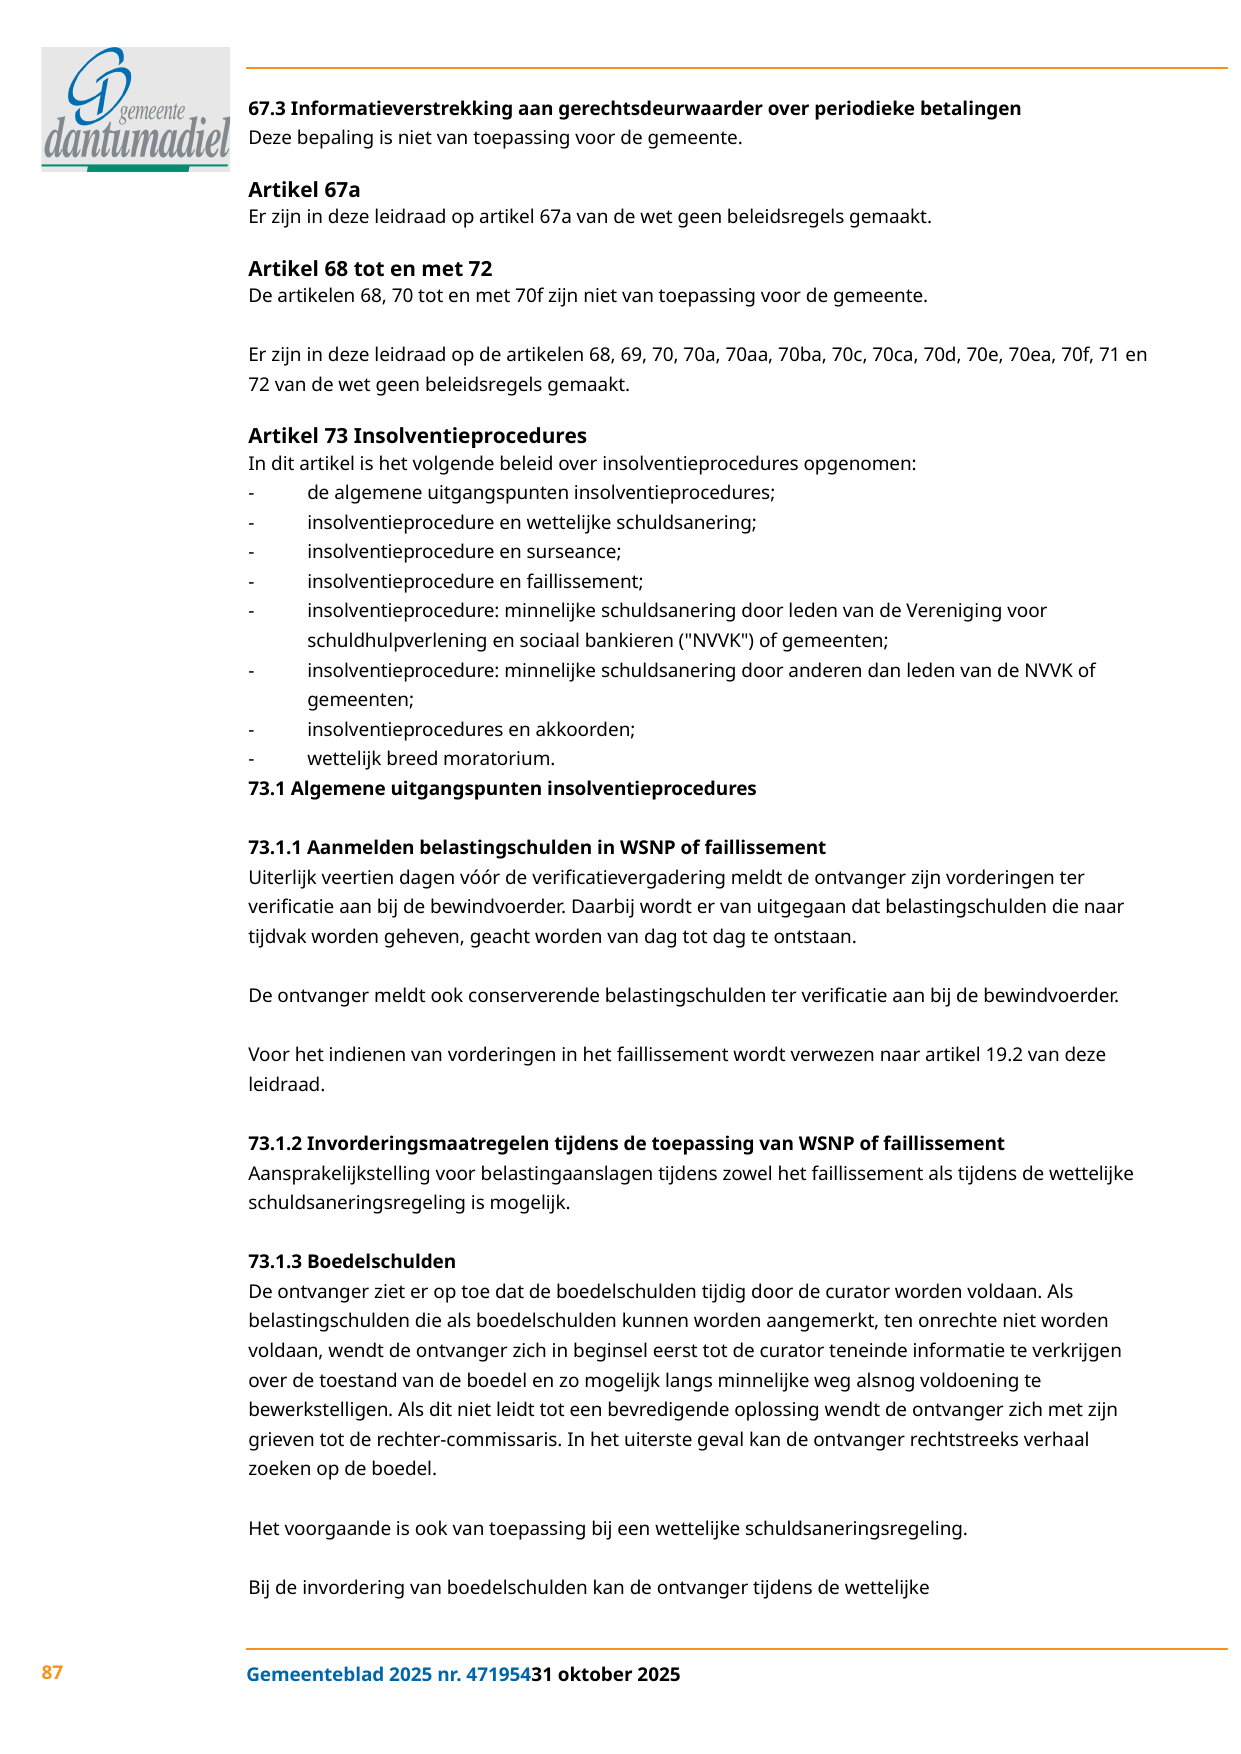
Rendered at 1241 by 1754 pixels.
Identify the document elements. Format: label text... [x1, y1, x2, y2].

list insolventieprocedure en wettelijke schuldsanering; [248, 509, 1152, 534]
list insolventieprocedure en surseance; [248, 538, 1152, 564]
text Er zijn in deze leidraad op artikel 67a van de wet geen beleidsregels gemaakt. [248, 203, 1152, 229]
text Artikel 73 Insolventieprocedures [248, 421, 1152, 450]
text Bij de invordering van boedelschulden kan de ontvanger tijdens de wettelijke [248, 1574, 1152, 1599]
text 73.1.2 Invorderingsmaatregelen tijdens de toepassing van WSNP of faillissement [248, 1130, 1152, 1156]
list insolventieprocedure: minnelijke schuldsanering door leden van de Vereniging voor schuldhulpverlening en sociaal bankieren ("NVVK") of gemeenten; [248, 598, 1152, 653]
text In dit artikel is het volgende beleid over insolventieprocedures opgenomen: [248, 450, 1152, 475]
text Artikel 68 tot en met 72 [248, 254, 1152, 282]
text Aansprakelijkstelling voor belastingaanslagen tijdens zowel het faillissement als tijdens de wettelijke schuldsaneringsregeling is mogelijk. [248, 1160, 1152, 1215]
list insolventieprocedure en faillissement; [248, 568, 1152, 594]
text Artikel 67a [248, 175, 1152, 203]
text 73.1.3 Boedelschulden [248, 1248, 1152, 1274]
text Het voorgaande is ook van toepassing bij een wettelijke schuldsaneringsregeling. [248, 1515, 1152, 1540]
list insolventieprocedures en akkoorden; [248, 716, 1152, 742]
list wettelijk breed moratorium. [248, 746, 1152, 771]
picture [41, 47, 231, 172]
text De ontvanger ziet er op toe dat de boedelschulden tijdig door de curator worden voldaan. Als belastingschulden die als boedelschulden kunnen worden aangemerkt, ten onrechte niet worden voldaan, wendt de ontvanger zich in beginsel eerst tot de curator teneinde informatie te verkrijgen over de toestand van de boedel en zo mogelijk langs minnelijke weg alsnog voldoening te bewerkstelligen. Als dit niet leidt tot een bevredigende oplossing wendt de ontvanger zich met zijn grieven tot de rechter-commissaris. In het uiterste geval kan de ontvanger rechtstreeks verhaal zoeken op de boedel. [248, 1278, 1152, 1481]
text 73.1.1 Aanmelden belastingschulden in WSNP of faillissement [248, 834, 1152, 860]
text De artikelen 68, 70 tot en met 70f zijn niet van toepassing voor de gemeente. [248, 282, 1152, 308]
text De ontvanger meldt ook conserverende belastingschulden ter verificatie aan bij de bewindvoerder. [248, 982, 1152, 1008]
text Uiterlijk veertien dagen vóór de verificatievergadering meldt de ontvanger zijn vorderingen ter verificatie aan bij de bewindvoerder. Daarbij wordt er van uitgegaan dat belastingschulden die naar tijdvak worden geheven, geacht worden van dag tot dag te ontstaan. [248, 864, 1152, 949]
text Er zijn in deze leidraad op de artikelen 68, 69, 70, 70a, 70aa, 70ba, 70c, 70ca, 70d, 70e, 70ea, 70f, 71 en 72 van de wet geen beleidsregels gemaakt. [248, 341, 1152, 397]
text 67.3 Informatieverstrekking aan gerechtsdeurwaarder over periodieke betalingen [248, 95, 1152, 121]
text Deze bepaling is niet van toepassing voor de gemeente. [248, 124, 1152, 150]
text Voor het indienen van vorderingen in het faillissement wordt verwezen naar artikel 19.2 van deze leidraad. [248, 1041, 1152, 1097]
list de algemene uitgangspunten insolventieprocedures; [248, 479, 1152, 505]
list insolventieprocedure: minnelijke schuldsanering door anderen dan leden van de NVVK of gemeenten; [248, 657, 1152, 712]
text 73.1 Algemene uitgangspunten insolventieprocedures [248, 775, 1152, 801]
